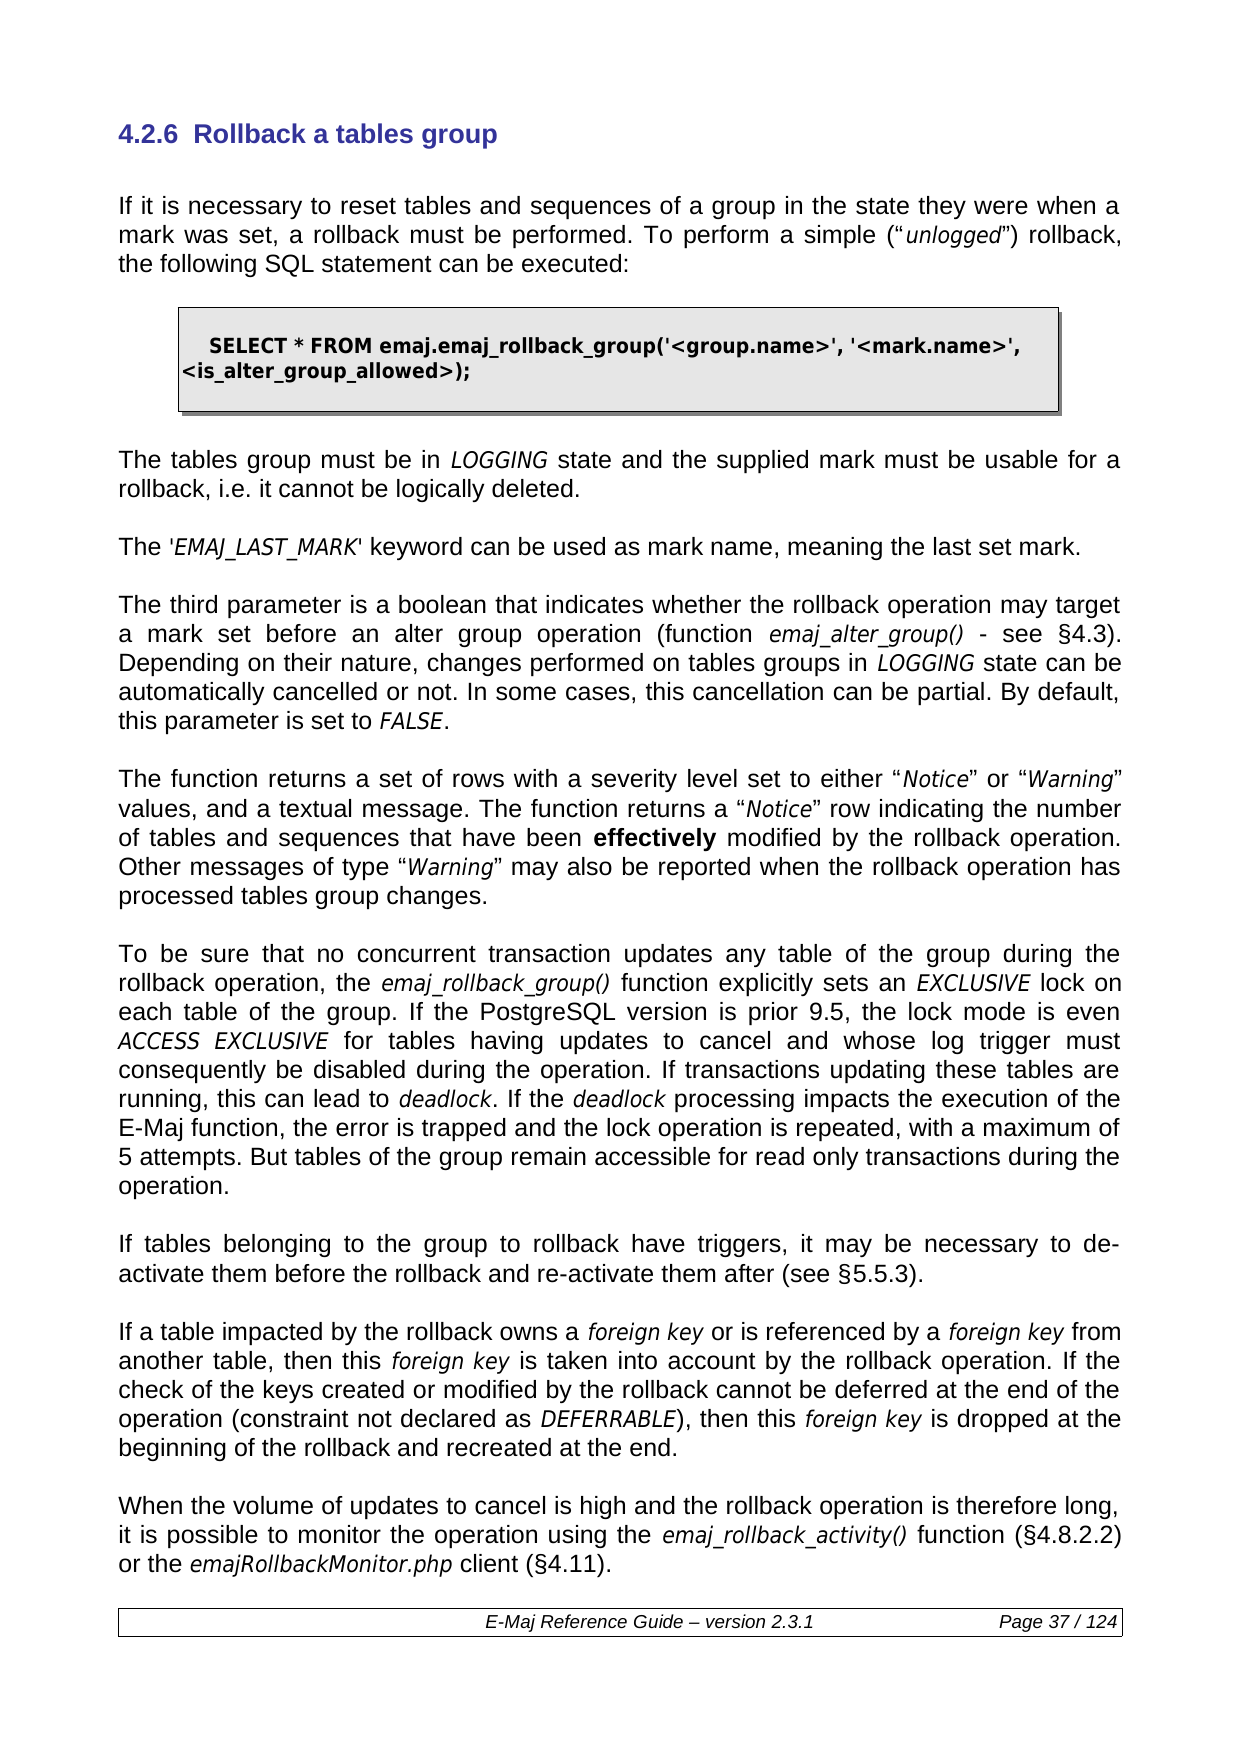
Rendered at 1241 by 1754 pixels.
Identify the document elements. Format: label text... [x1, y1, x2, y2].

text The tables group must be in LOGGING state and the supplied mark must be usable for a rollback, i.e. it cannot be logically deleted. [118, 445, 1122, 503]
text SELECT * FROM emaj.emaj_rollback_group('<group.name>', '<mark.name>', <is_alter_group_allowed>); [179, 331, 1058, 380]
text The function returns a set of rows with a severity level set to either “Notice” or “Warning” values, and a textual message. The function returns a “Notice” row indicating the number of tables and sequences that have been effectively modified by the rollback operation. Other messages of type “Warning” may also be reported when the rollback operation has processed tables group changes. [118, 764, 1122, 910]
text The third parameter is a boolean that indicates whether the rollback operation may target a mark set before an alter group operation (function emaj_alter_group() - see §4.3). Depending on their nature, changes performed on tables groups in LOGGING state can be automatically cancelled or not. In some cases, this cancellation can be partial. By default, this parameter is set to FALSE. [118, 590, 1122, 735]
text If tables belonging to the group to rollback have triggers, it may be necessary to de-activate them before the rollback and re-activate them after (see §5.5.3). [118, 1229, 1122, 1287]
text To be sure that no concurrent transaction updates any table of the group during the rollback operation, the emaj_rollback_group() function explicitly sets an EXCLUSIVE lock on each table of the group. If the PostgreSQL version is prior 9.5, the lock mode is even ACCESS EXCLUSIVE for tables having updates to cancel and whose log trigger must consequently be disabled during the operation. If transactions updating these tables are running, this can lead to deadlock. If the deadlock processing impacts the execution of the E-Maj function, the error is trapped and the lock operation is repeated, with a maximum of 5 attempts. But tables of the group remain accessible for read only transactions during the operation. [118, 939, 1122, 1200]
text If it is necessary to reset tables and sequences of a group in the state they were when a mark was set, a rollback must be performed. To perform a simple (“unlogged”) rollback, the following SQL statement can be executed: [118, 191, 1122, 278]
subtitle Rollback a tables group [118, 118, 1122, 149]
text If a table impacted by the rollback owns a foreign key or is referenced by a foreign key from another table, then this foreign key is taken into account by the rollback operation. If the check of the keys created or modified by the rollback cannot be deferred at the end of the operation (constraint not declared as DEFERRABLE), then this foreign key is dropped at the beginning of the rollback and recreated at the end. [118, 1317, 1122, 1462]
text The 'EMAJ_LAST_MARK' keyword can be used as mark name, meaning the last set mark. [118, 532, 1122, 561]
text When the volume of updates to cancel is high and the rollback operation is therefore long, it is possible to monitor the operation using the emaj_rollback_activity() function (§4.8.2.2) or the emajRollbackMonitor.php client (§4.11). [118, 1491, 1122, 1578]
